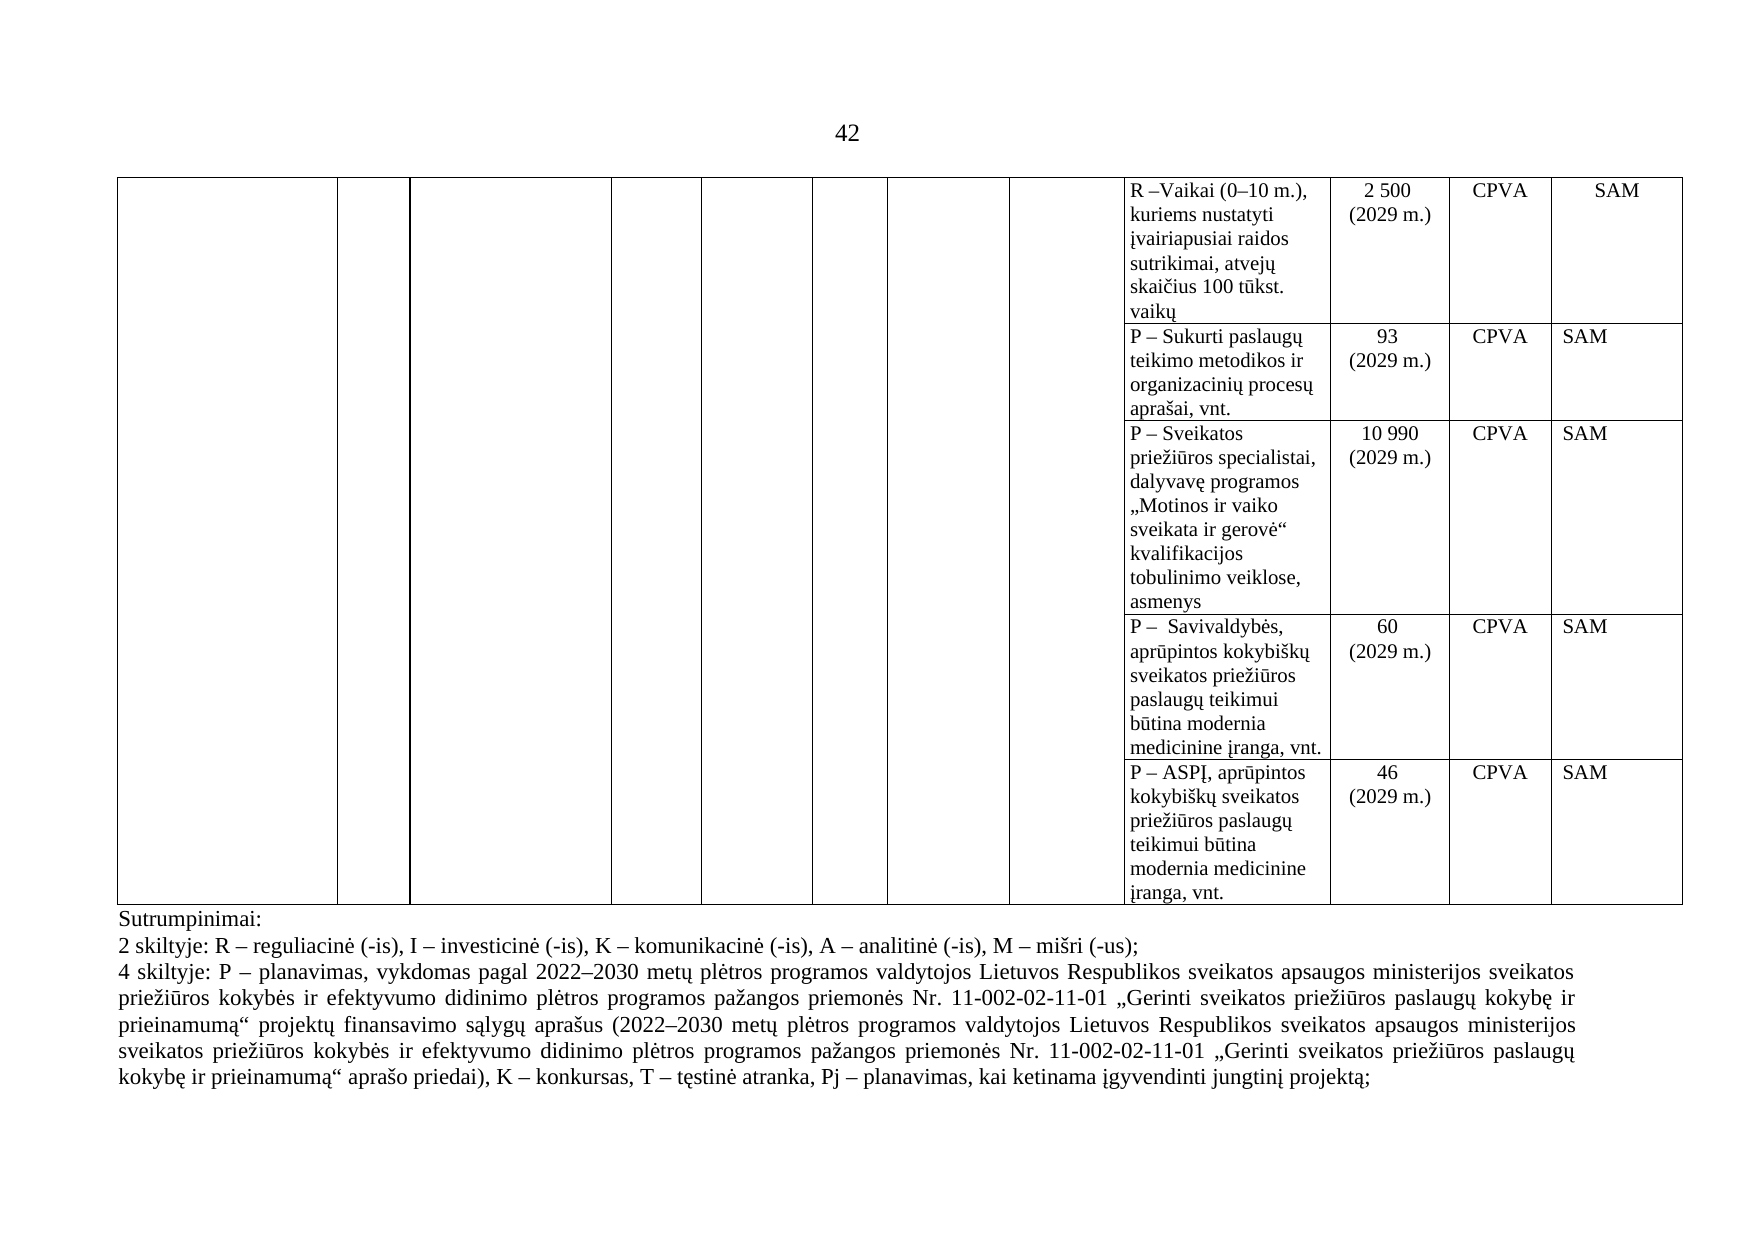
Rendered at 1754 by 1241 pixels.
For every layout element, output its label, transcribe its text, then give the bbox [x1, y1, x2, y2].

table_cell P – Sukurti paslaugų teikimo metodikos ir organizacinių procesų aprašai, vnt. [1125, 324, 1330, 420]
table_cell P – ASPĮ, aprūpintos kokybiškų sveikatos priežiūros paslaugų teikimui būtina modernia medicinine įranga, vnt. [1125, 760, 1330, 904]
table_cell P – Sveikatos priežiūros specialistai, dalyvavę programos „Motinos ir vaiko sveikata ir gerovė“ kvalifikacijos tobulinimo veiklose, asmenys [1125, 421, 1330, 613]
table_cell [702, 178, 812, 904]
text Sutrumpinimai: [118, 905, 1577, 932]
table_cell CPVA [1450, 421, 1551, 613]
table_cell [338, 178, 409, 904]
table_cell [411, 178, 611, 904]
table_cell SAM [1552, 324, 1682, 420]
table_cell 60 (2029 m.) [1331, 615, 1449, 759]
text 4 skiltyje: P – planavimas, vykdomas pagal 2022–2030 metų plėtros programos valdytojos Lietuvos Respublikos sveikatos apsaugos ministerijos sveikatos priežiūros kokybės ir efektyvumo didinimo plėtros programos pažangos priemonės Nr. 11-002-02-11-01 „Gerinti sveikatos priežiūros paslaugų kokybę ir prieinamumą“ projektų finansavimo sąlygų aprašus (2022–2030 metų plėtros programos valdytojos Lietuvos Respublikos sveikatos apsaugos ministerijos sveikatos priežiūros kokybės ir efektyvumo didinimo plėtros programos pažangos priemonės Nr. 11-002-02-11-01 „Gerinti sveikatos priežiūros paslaugų kokybę ir prieinamumą“ aprašo priedai), K – konkursas, T – tęstinė atranka, Pj – planavimas, kai ketinama įgyvendinti jungtinį projektą; [118, 958, 1577, 1090]
table_cell SAM [1552, 615, 1682, 759]
table_cell CPVA [1450, 178, 1551, 323]
table_cell [612, 178, 701, 904]
table_cell 93 (2029 m.) [1331, 324, 1449, 420]
table_cell 2 500 (2029 m.) [1331, 178, 1449, 323]
table_cell 10 990 (2029 m.) [1331, 421, 1449, 613]
table_cell [813, 178, 887, 904]
table_cell CPVA [1450, 615, 1551, 759]
table_cell CPVA [1450, 760, 1551, 904]
text 2 skiltyje: R – reguliacinė (-is), I – investicinė (-is), K – komunikacinė (-is), A – analitinė (-is), M – mišri (-us); [118, 932, 1577, 958]
table_cell [888, 178, 1009, 904]
table_cell R –Vaikai (0–10 m.), kuriems nustatyti įvairiapusiai raidos sutrikimai, atvejų skaičius 100 tūkst. vaikų [1125, 178, 1330, 323]
table_cell CPVA [1450, 324, 1551, 420]
table_cell [1010, 178, 1124, 904]
table_cell SAM [1552, 760, 1682, 904]
table_cell [118, 178, 337, 904]
table_cell SAM [1552, 178, 1682, 323]
table_cell SAM [1552, 421, 1682, 613]
table_cell 46 (2029 m.) [1331, 760, 1449, 904]
table_cell P – Savivaldybės, aprūpintos kokybiškų sveikatos priežiūros paslaugų teikimui būtina modernia medicinine įranga, vnt. [1125, 615, 1330, 759]
